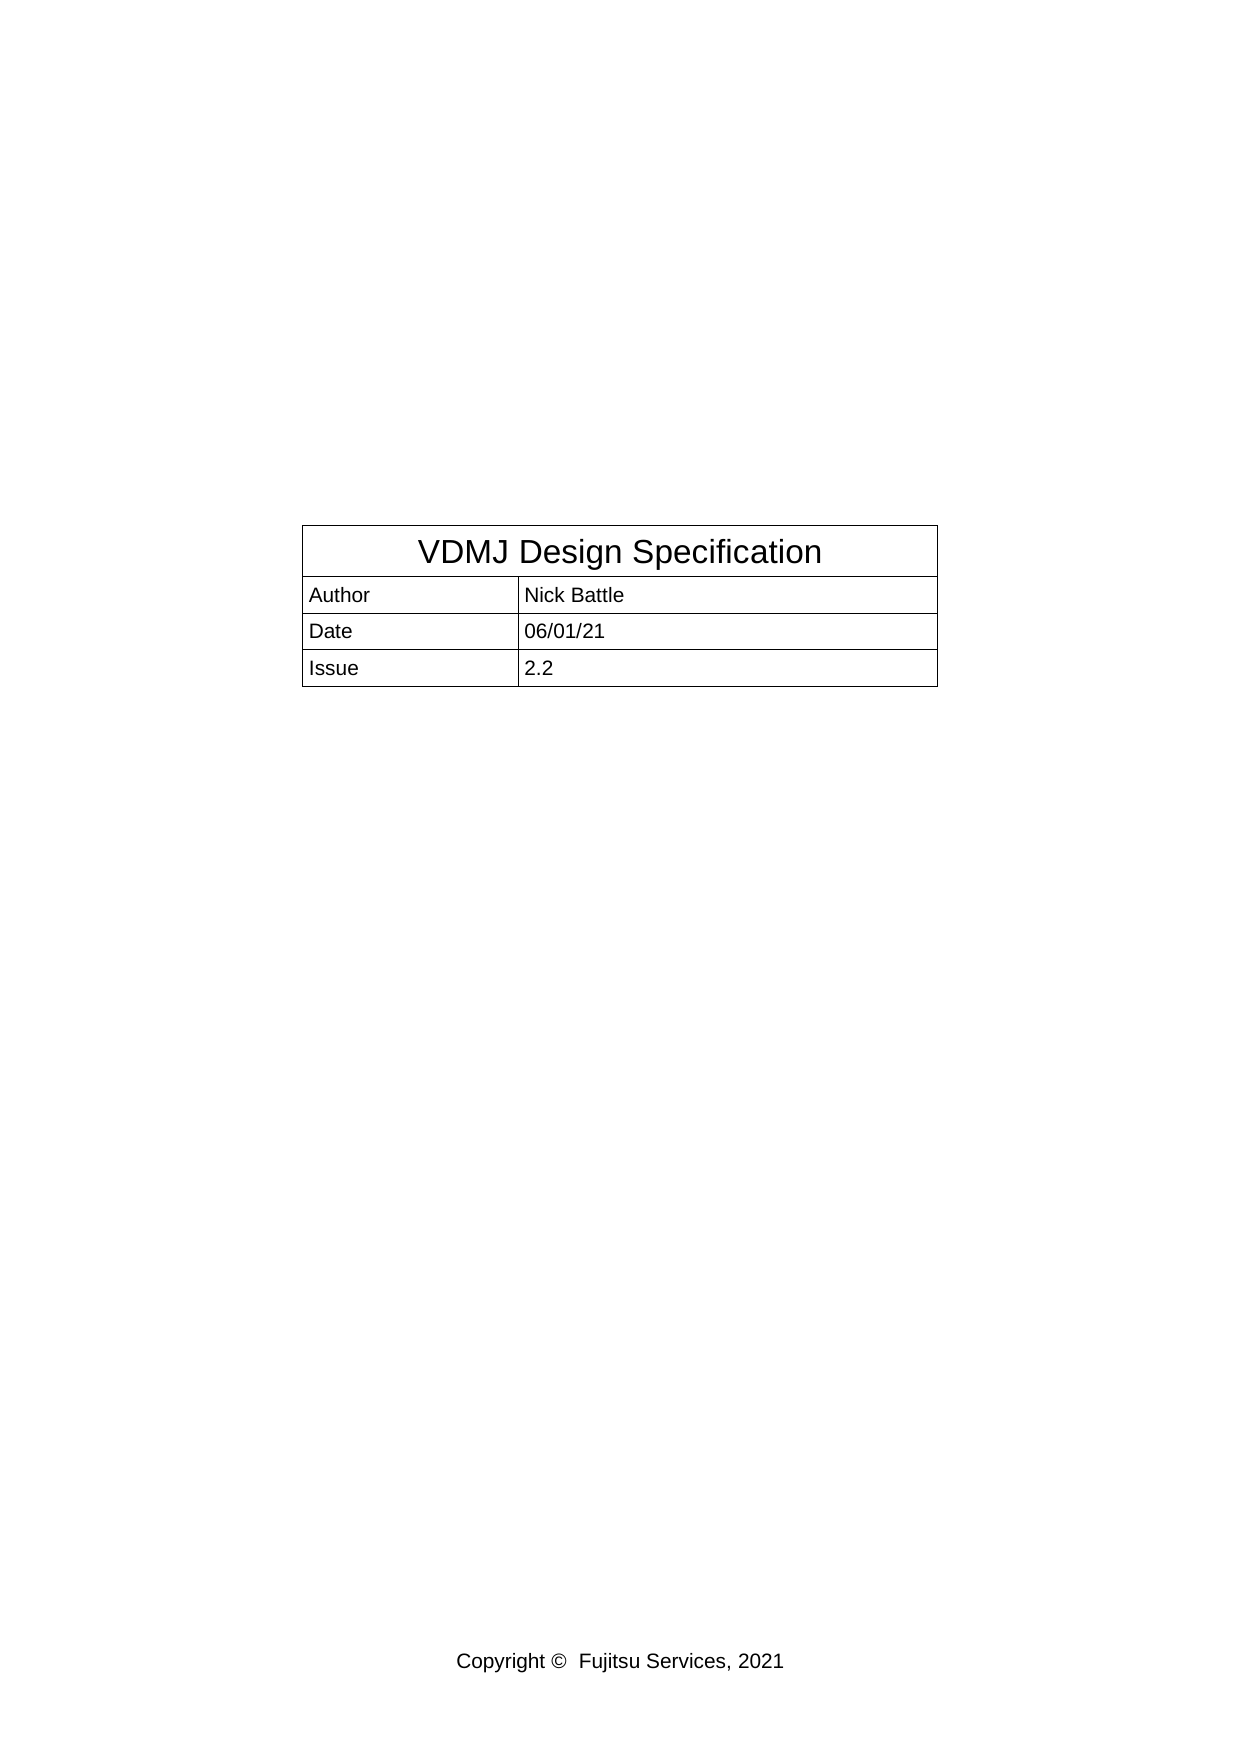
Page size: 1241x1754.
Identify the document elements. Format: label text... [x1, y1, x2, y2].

table_cell Author [303, 577, 518, 613]
table_cell Issue [303, 650, 518, 686]
table_cell Date [303, 614, 518, 649]
table_cell Nick Battle [519, 577, 937, 613]
table_cell 2.2 [519, 650, 937, 686]
table_header VDMJ Design Specification [303, 526, 937, 576]
table_cell 06/01/21 [519, 614, 937, 649]
